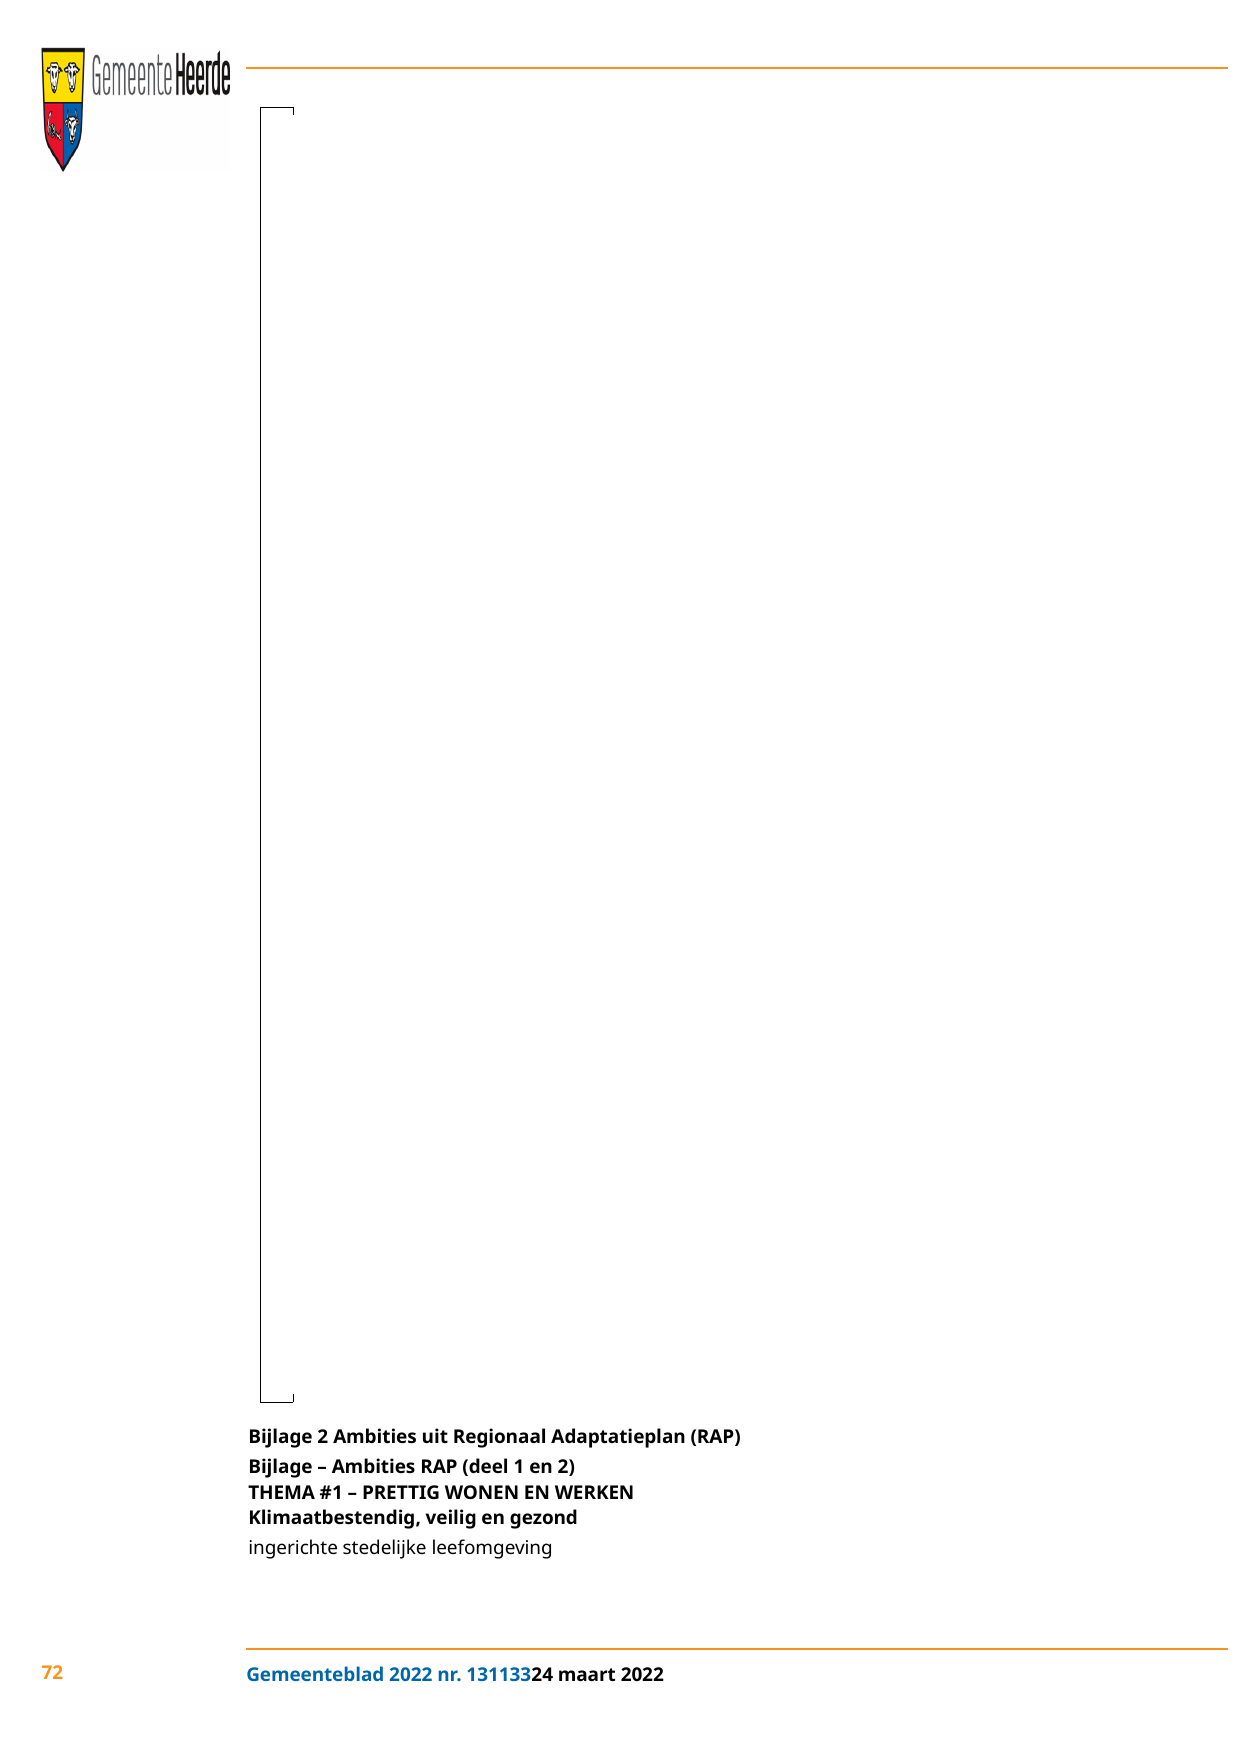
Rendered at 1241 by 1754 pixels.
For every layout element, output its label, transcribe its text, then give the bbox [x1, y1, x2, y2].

picture [41, 47, 231, 172]
text Bijlage 2 Ambities uit Regionaal Adaptatieplan (RAP) [248, 1423, 1152, 1449]
table_cell THEMA #1 – PRETTIG WONEN EN WERKEN [248, 1479, 1152, 1504]
table_header Bijlage – Ambities RAP (deel 1 en 2) [248, 1453, 1152, 1479]
table_cell Klimaatbestendig, veilig en gezond ingerichte stedelijke leefomgeving [248, 1505, 1152, 1560]
picture [268, 115, 1173, 1394]
